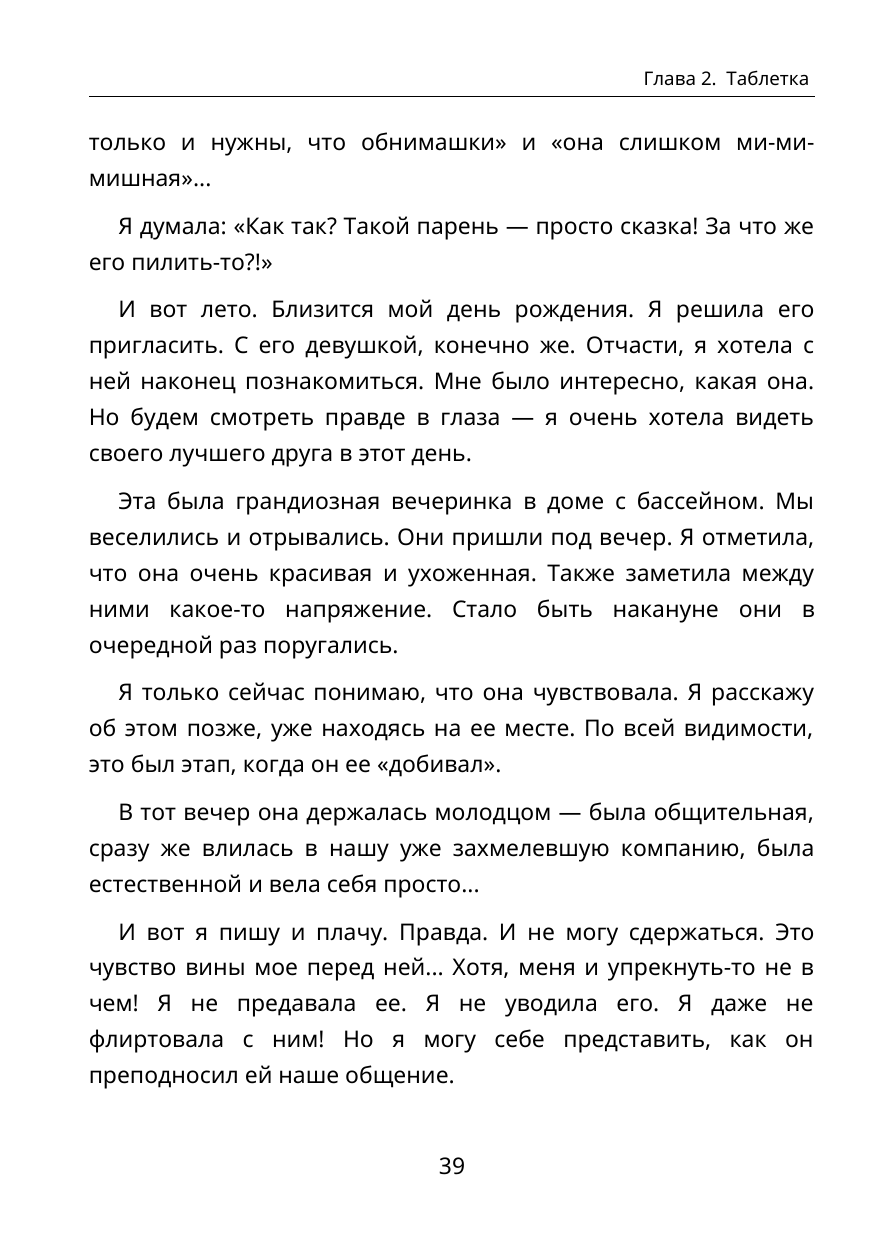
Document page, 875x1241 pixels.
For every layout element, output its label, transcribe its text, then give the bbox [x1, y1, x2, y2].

text И вот лето. Близится мой день рождения. Я решила его пригласить. С его девушкой, конечно же. Отчасти, я хотела с ней наконец познакомиться. Мне было интересно, какая она. Но будем смотреть правде в глаза — я очень хотела видеть своего лучшего друга в этот день. [88, 293, 815, 468]
text В тот вечер она держалась молодцом — была общительная, сразу же влилась в нашу уже захмелевшую компанию, была естественной и вела себя просто... [88, 796, 815, 899]
text И вот я пишу и плачу. Правда. И не могу сдержаться. Это чувство вины мое перед ней... Хотя, меня и упрекнуть-то не в чем! Я не предавала ее. Я не уводила его. Я даже не флиртовала с ним! Но я могу себе представить, как он преподносил ей наше общение. [88, 915, 815, 1090]
text только и нужны, что обнимашки» и «она слишком ми-ми-мишная»... [88, 126, 815, 193]
text Я думала: «Как так? Такой парень — просто сказка! За что же его пилить-то?!» [88, 210, 815, 277]
text Эта была грандиозная вечеринка в доме с бассейном. Мы веселились и отрывались. Они пришли под вечер. Я отметила, что она очень красивая и ухоженная. Также заметила между ними какое-то напряжение. Стало быть накануне они в очередной раз поругались. [88, 485, 815, 660]
text Я только сейчас понимаю, что она чувствовала. Я расскажу об этом позже, уже находясь на ее месте. По всей видимости, это был этап, когда он ее «добивал». [88, 676, 815, 779]
